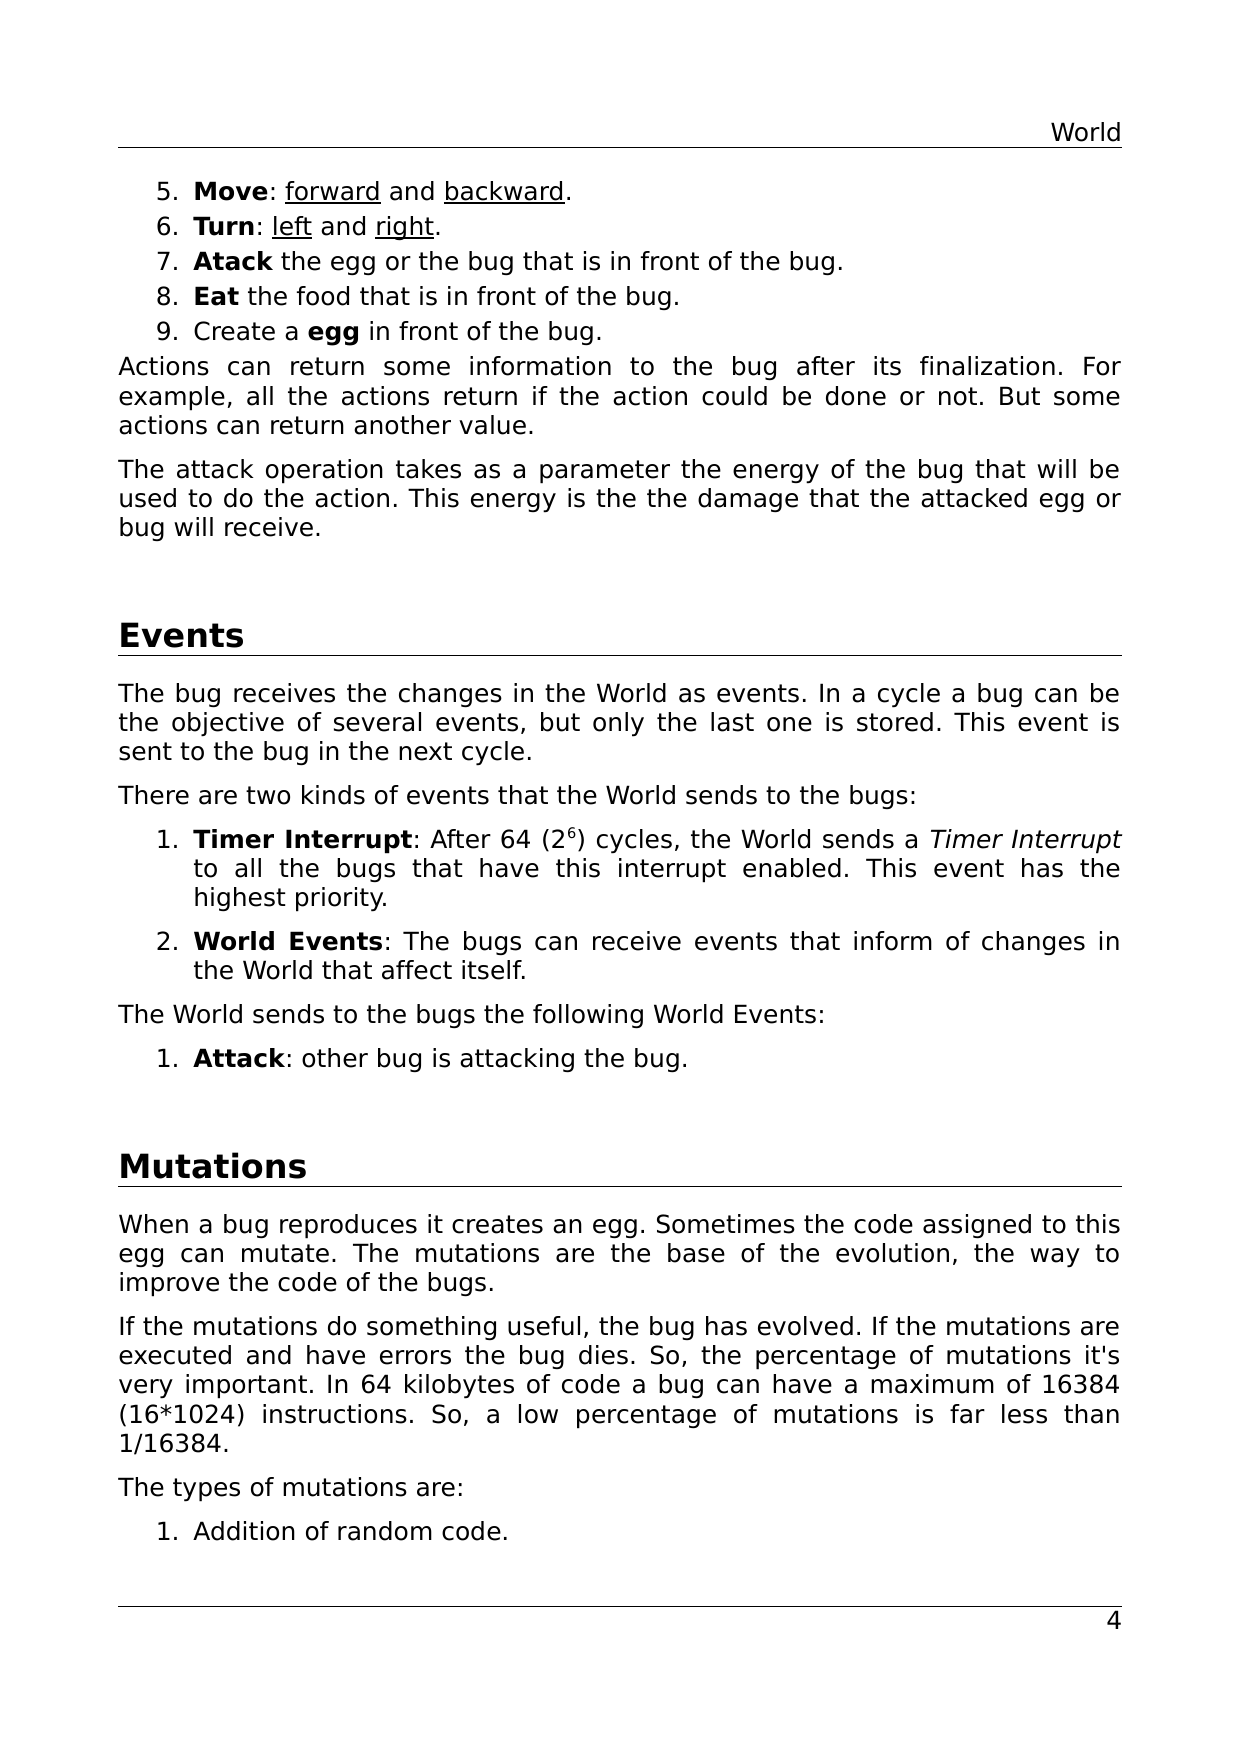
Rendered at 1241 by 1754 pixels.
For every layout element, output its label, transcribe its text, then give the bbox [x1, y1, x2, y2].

text Actions can return some information to the bug after its finalization. For example, all the actions return if the action could be done or not. But some actions can return another value. [118, 353, 1122, 440]
list World Events: The bugs can receive events that inform of changes in the World that affect itself. [156, 927, 1122, 986]
list Timer Interrupt: After 64 (26) cycles, the World sends a Timer Interrupt to all the bugs that have this interrupt enabled. This event has the highest priority. [156, 825, 1122, 913]
list Attack: other bug is attacking the bug. [156, 1044, 1122, 1074]
list Addition of random code. [156, 1517, 1122, 1546]
list Turn: left and right. [156, 212, 1122, 241]
list Move: forward and backward. [156, 177, 1122, 206]
title Mutations [118, 1147, 1122, 1186]
text The World sends to the bugs the following World Events: [118, 1001, 1122, 1030]
text The bug receives the changes in the World as events. In a cycle a bug can be the objective of several events, but only the last one is stored. This event is sent to the bug in the next cycle. [118, 679, 1122, 766]
text If the mutations do something useful, the bug has evolved. If the mutations are executed and have errors the bug dies. So, the percentage of mutations it's very important. In 64 kilobytes of code a bug can have a maximum of 16384 (16*1024) instructions. So, a low percentage of mutations is far less than 1/16384. [118, 1312, 1122, 1458]
list Eat the food that is in front of the bug. [156, 282, 1122, 312]
text The types of mutations are: [118, 1473, 1122, 1502]
text When a bug reproduces it creates an egg. Sometimes the code assigned to this egg can mutate. The mutations are the base of the evolution, the way to improve the code of the bugs. [118, 1210, 1122, 1298]
list Atack the egg or the bug that is in front of the bug. [156, 247, 1122, 276]
list Create a egg in front of the bug. [156, 317, 1122, 347]
title Events [118, 616, 1122, 655]
text There are two kinds of events that the World sends to the bugs: [118, 781, 1122, 810]
text The attack operation takes as a parameter the energy of the bug that will be used to do the action. This energy is the the damage that the attacked egg or bug will receive. [118, 455, 1122, 542]
